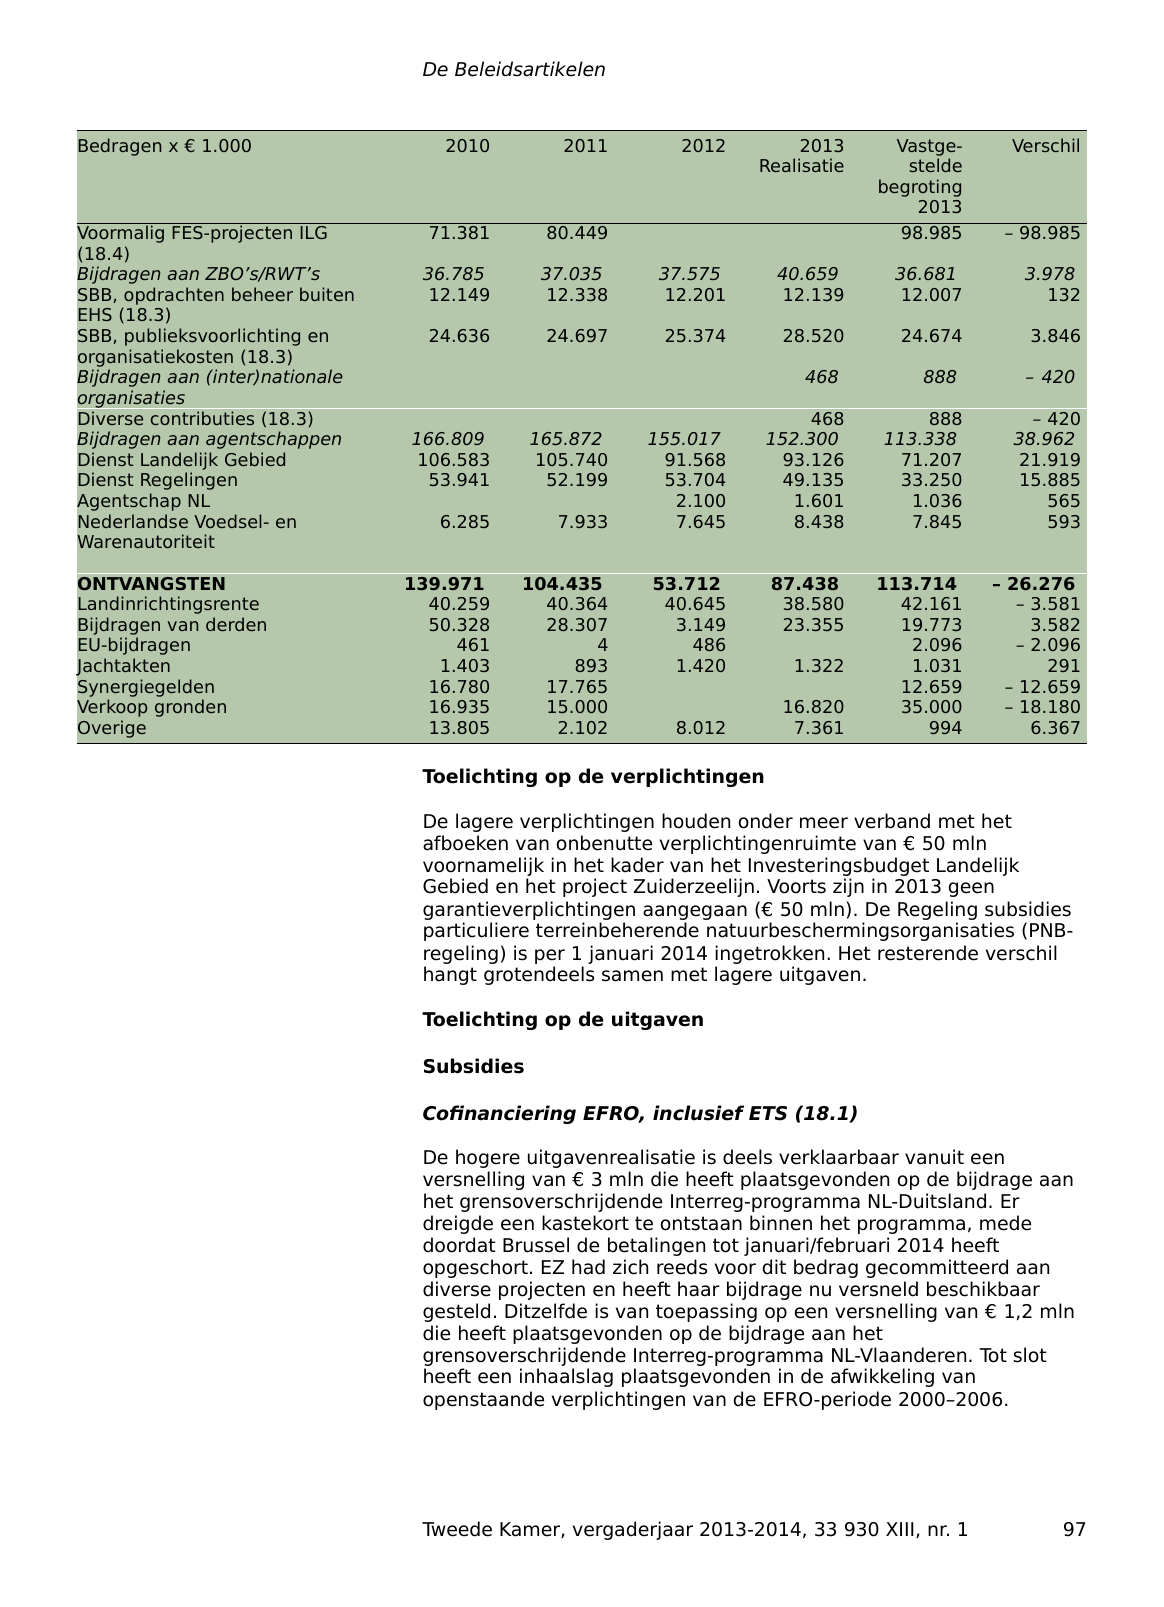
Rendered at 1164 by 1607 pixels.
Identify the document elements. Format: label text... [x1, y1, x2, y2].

table_cell 105.740 [496, 450, 614, 470]
table_cell 468 [732, 367, 850, 408]
table_cell 166.809 [378, 429, 496, 450]
table_cell 113.714 [850, 574, 968, 594]
table_cell [732, 224, 850, 264]
table_header Vastge-stelde begroting 2013 [850, 131, 968, 223]
table_cell 17.765 [496, 677, 614, 697]
table_cell 40.645 [614, 594, 732, 615]
table_cell 42.161 [850, 594, 968, 615]
table_cell [496, 367, 614, 408]
table_cell 468 [732, 409, 850, 429]
table_cell [496, 409, 614, 429]
table_cell 3.149 [614, 615, 732, 635]
table_cell Jachtakten [77, 656, 378, 677]
table_cell 2.100 [614, 491, 732, 512]
table_cell 12.007 [850, 285, 968, 326]
table_cell 50.328 [378, 615, 496, 635]
table_cell Landinrichtingsrente [77, 594, 378, 615]
table_cell Diverse contributies (18.3) [77, 409, 378, 429]
table_cell 52.199 [496, 470, 614, 491]
table_cell – 420 [969, 367, 1087, 408]
table_cell [496, 491, 614, 512]
table_cell 104.435 [496, 574, 614, 594]
table_cell 12.149 [378, 285, 496, 326]
table_cell 3.978 [969, 264, 1087, 285]
table_cell Bijdragen aan ZBO’s/RWT’s [77, 264, 378, 285]
table_cell – 12.659 [969, 677, 1087, 697]
table_cell 40.259 [378, 594, 496, 615]
table_cell 2.102 [496, 718, 614, 743]
table_cell ONTVANGSTEN [77, 574, 378, 594]
table_cell 7.645 [614, 512, 732, 553]
table_cell – 98.985 [969, 224, 1087, 264]
table_cell SBB, opdrachten beheer buiten EHS (18.3) [77, 285, 378, 326]
table_cell 1.322 [732, 656, 850, 677]
table_cell 1.031 [850, 656, 968, 677]
table_cell 113.338 [850, 429, 968, 450]
table_cell Voormalig FES-projecten ILG (18.4) [77, 224, 378, 264]
subtitle Toelichting op de verplichtingen [422, 766, 1087, 788]
table_cell 15.885 [969, 470, 1087, 491]
table_cell 35.000 [850, 697, 968, 718]
table_cell 71.381 [378, 224, 496, 264]
table_cell 37.575 [614, 264, 732, 285]
table_cell 152.300 [732, 429, 850, 450]
table_cell [732, 635, 850, 656]
table_header 2010 [378, 131, 496, 223]
table_cell 25.374 [614, 326, 732, 367]
table_cell – 18.180 [969, 697, 1087, 718]
table_cell 91.568 [614, 450, 732, 470]
table_cell 53.704 [614, 470, 732, 491]
table_cell – 26.276 [969, 574, 1087, 594]
table_cell 12.201 [614, 285, 732, 326]
table_cell 24.697 [496, 326, 614, 367]
subtitle Cofinanciering EFRO, inclusief ETS (18.1) [422, 1102, 1087, 1124]
table_cell 71.207 [850, 450, 968, 470]
table_cell [614, 367, 732, 408]
table_cell 13.805 [378, 718, 496, 743]
text De lagere verplichtingen houden onder meer verband met het afboeken van onbenutte verplichtingenruimte van € 50 mln voornamelijk in het kader van het Investeringsbudget Landelijk Gebied en het project Zuiderzeelijn. Voorts zijn in 2013 geen garantieverplichtingen aangegaan (€ 50 mln). De Regeling subsidies particuliere terreinbeherende natuurbeschermingsorganisaties (PNB-regeling) is per 1 januari 2014 ingetrokken. Het resterende verschil hangt grotendeels samen met lagere uitgaven. [422, 811, 1087, 986]
table_cell 893 [496, 656, 614, 677]
table_cell 38.962 [969, 429, 1087, 450]
table_cell 40.659 [732, 264, 850, 285]
table_cell EU-bijdragen [77, 635, 378, 656]
table_cell [732, 677, 850, 697]
table_cell 16.935 [378, 697, 496, 718]
table_cell 888 [850, 409, 968, 429]
table_cell [614, 677, 732, 697]
table_cell 139.971 [378, 574, 496, 594]
table_cell 21.919 [969, 450, 1087, 470]
table_cell 19.773 [850, 615, 968, 635]
table_cell [77, 553, 378, 573]
table_cell [614, 224, 732, 264]
table_cell 53.712 [614, 574, 732, 594]
table_cell 33.250 [850, 470, 968, 491]
table_cell 24.636 [378, 326, 496, 367]
table_cell 15.000 [496, 697, 614, 718]
table_cell 49.135 [732, 470, 850, 491]
table_cell 37.035 [496, 264, 614, 285]
table_cell 1.036 [850, 491, 968, 512]
table_cell [496, 553, 614, 573]
table_cell 8.012 [614, 718, 732, 743]
table_cell 12.659 [850, 677, 968, 697]
table_cell [378, 367, 496, 408]
table_cell [614, 697, 732, 718]
table_header 2011 [496, 131, 614, 223]
table_cell 888 [850, 367, 968, 408]
table_cell Nederlandse Voedsel- en Warenautoriteit [77, 512, 378, 553]
table_cell [969, 553, 1087, 573]
subtitle Subsidies [422, 1056, 1087, 1077]
table_cell 165.872 [496, 429, 614, 450]
table_cell 6.367 [969, 718, 1087, 743]
table_cell 593 [969, 512, 1087, 553]
table_cell 38.580 [732, 594, 850, 615]
table_cell 24.674 [850, 326, 968, 367]
table_cell 12.338 [496, 285, 614, 326]
table_header Verschil [969, 131, 1087, 223]
table_cell 40.364 [496, 594, 614, 615]
table_cell 1.420 [614, 656, 732, 677]
table_header 2012 [614, 131, 732, 223]
table_cell 28.520 [732, 326, 850, 367]
table_cell Bijdragen aan agentschappen [77, 429, 378, 450]
table_header 2013 Realisatie [732, 131, 850, 223]
table_cell 132 [969, 285, 1087, 326]
table_cell [378, 409, 496, 429]
table_cell Synergiegelden [77, 677, 378, 697]
table_cell 16.820 [732, 697, 850, 718]
table_cell Agentschap NL [77, 491, 378, 512]
table_cell 3.582 [969, 615, 1087, 635]
table_cell 1.403 [378, 656, 496, 677]
table_cell 7.361 [732, 718, 850, 743]
table_cell [614, 553, 732, 573]
table_cell 28.307 [496, 615, 614, 635]
table_cell 1.601 [732, 491, 850, 512]
table_cell 7.933 [496, 512, 614, 553]
table_header Bedragen x € 1.000 [77, 131, 378, 223]
table_cell Dienst Landelijk Gebied [77, 450, 378, 470]
table_cell [378, 491, 496, 512]
text De hogere uitgavenrealisatie is deels verklaarbaar vanuit een versnelling van € 3 mln die heeft plaatsgevonden op de bijdrage aan het grensoverschrijdende Interreg-programma NL-Duitsland. Er dreigde een kastekort te ontstaan binnen het programma, mede doordat Brussel de betalingen tot januari/februari 2014 heeft opgeschort. EZ had zich reeds voor dit bedrag gecommitteerd aan diverse projecten en heeft haar bijdrage nu versneld beschikbaar gesteld. Ditzelfde is van toepassing op een versnelling van € 1,2 mln die heeft plaatsgevonden op de bijdrage aan het grensoverschrijdende Interreg-programma NL-Vlaanderen. Tot slot heeft een inhaalslag plaatsgevonden in de afwikkeling van openstaande verplichtingen van de EFRO-periode 2000–2006. [422, 1147, 1087, 1410]
table_cell – 420 [969, 409, 1087, 429]
table_cell Dienst Regelingen [77, 470, 378, 491]
table_cell Overige [77, 718, 378, 743]
table_cell – 3.581 [969, 594, 1087, 615]
table_cell 36.785 [378, 264, 496, 285]
table_cell – 2.096 [969, 635, 1087, 656]
table_cell 106.583 [378, 450, 496, 470]
table_cell 23.355 [732, 615, 850, 635]
table_cell 98.985 [850, 224, 968, 264]
table_cell Bijdragen van derden [77, 615, 378, 635]
table_cell 486 [614, 635, 732, 656]
table_cell 994 [850, 718, 968, 743]
table_cell 36.681 [850, 264, 968, 285]
table_cell 87.438 [732, 574, 850, 594]
table_cell 461 [378, 635, 496, 656]
table_cell [732, 553, 850, 573]
table_cell 4 [496, 635, 614, 656]
table_cell 8.438 [732, 512, 850, 553]
table_cell 3.846 [969, 326, 1087, 367]
table_cell 16.780 [378, 677, 496, 697]
table_cell 53.941 [378, 470, 496, 491]
table_cell 12.139 [732, 285, 850, 326]
table_cell Bijdragen aan (inter)nationale organisaties [77, 367, 378, 408]
table_cell Verkoop gronden [77, 697, 378, 718]
table_cell 565 [969, 491, 1087, 512]
table_cell 291 [969, 656, 1087, 677]
table_cell 80.449 [496, 224, 614, 264]
table_cell 2.096 [850, 635, 968, 656]
table_cell [850, 553, 968, 573]
subtitle Toelichting op de uitgaven [422, 1008, 1087, 1031]
table_cell 93.126 [732, 450, 850, 470]
table_cell [614, 409, 732, 429]
table_cell 7.845 [850, 512, 968, 553]
table_cell 6.285 [378, 512, 496, 553]
table_cell 155.017 [614, 429, 732, 450]
table_cell SBB, publieksvoorlichting en organisatiekosten (18.3) [77, 326, 378, 367]
table_cell [378, 553, 496, 573]
